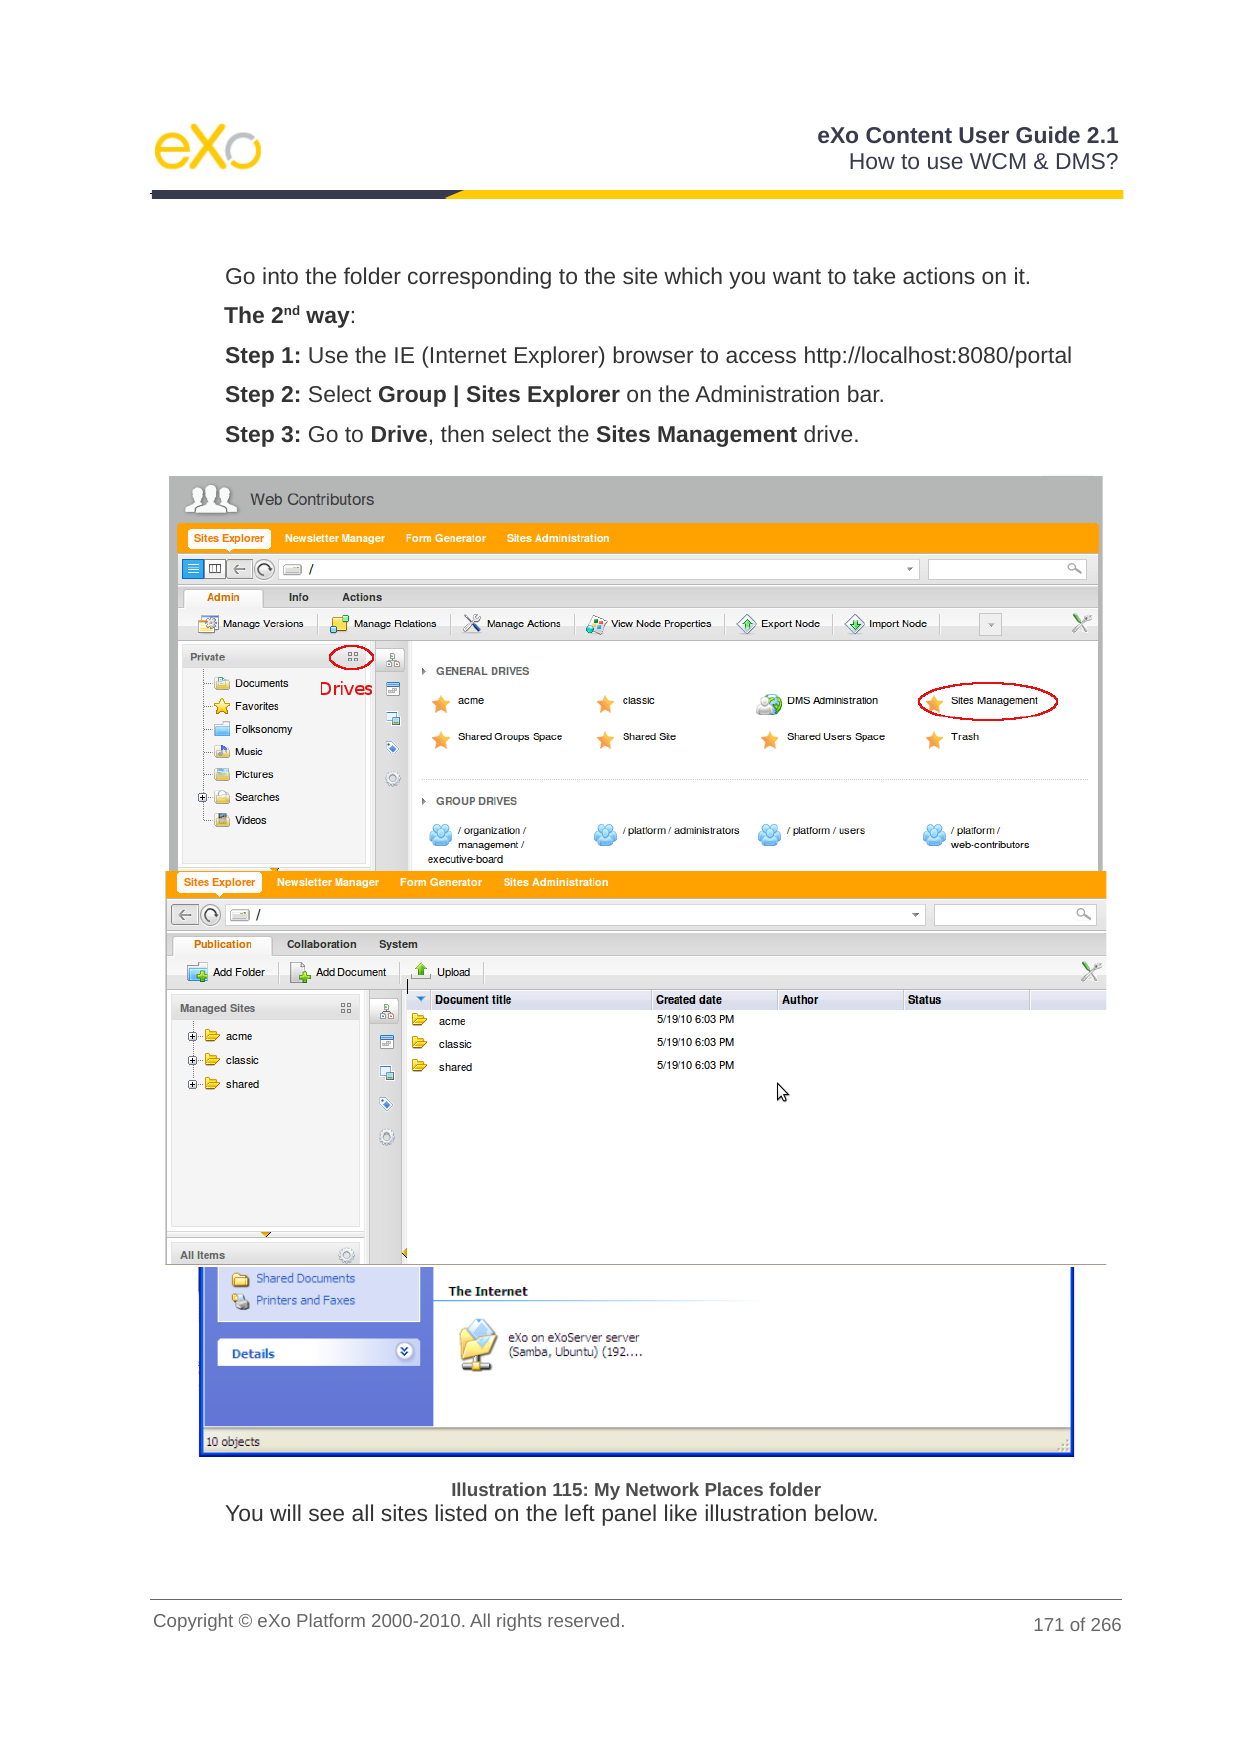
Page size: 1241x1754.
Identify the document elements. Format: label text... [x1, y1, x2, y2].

list Go into the folder corresponding to the site which you want to take actions on it. [187, 263, 1122, 289]
list You will see all sites listed on the left panel like illustration below. [187, 1476, 1122, 1526]
text The 2nd way: [224, 302, 1122, 329]
list Step 2: Select Group | Sites Explorer on the Administration bar. [187, 381, 1122, 408]
list Step 1: Use the IE (Internet Explorer) browser to access http://localhost:8080/portal [187, 342, 1122, 368]
picture [165, 475, 1107, 1457]
picture [151, 190, 1124, 199]
list Illustration 119: My Network Places folder [198, 1457, 1074, 1500]
picture [155, 123, 262, 170]
list Step 3: Go to Drive, then select the Sites Management drive. [187, 421, 1122, 447]
